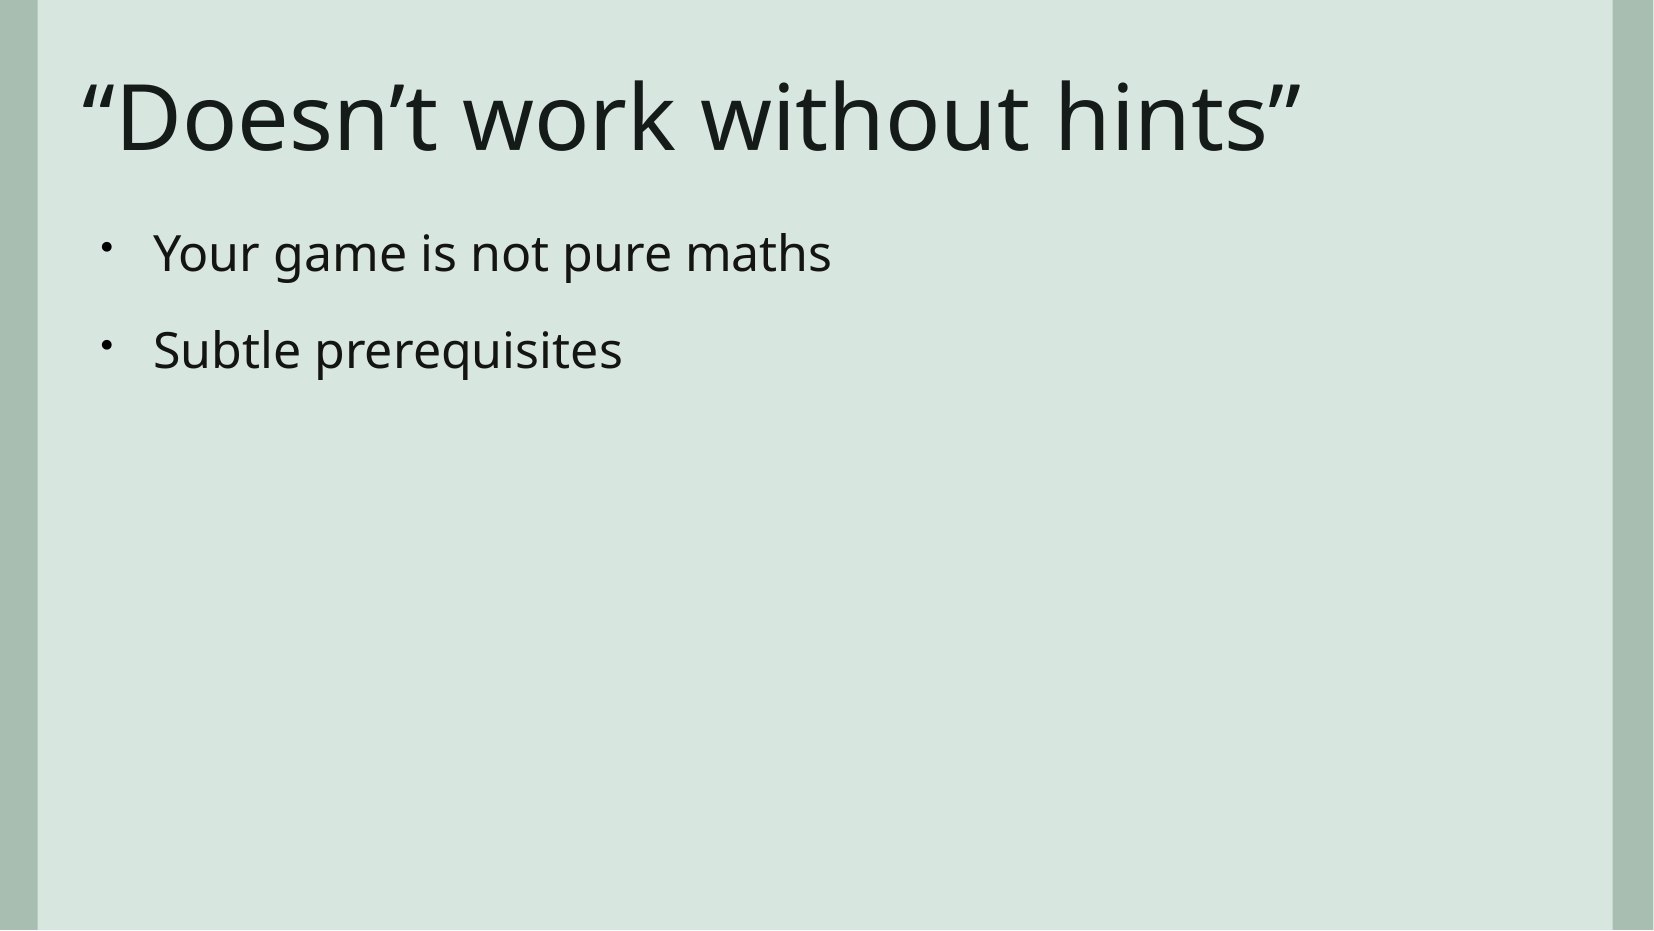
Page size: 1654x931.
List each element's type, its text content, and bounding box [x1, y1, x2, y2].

list Your game is not pure maths Subtle prerequisites [82, 217, 1351, 758]
title “Doesn’t work without hints” [82, 37, 1576, 193]
